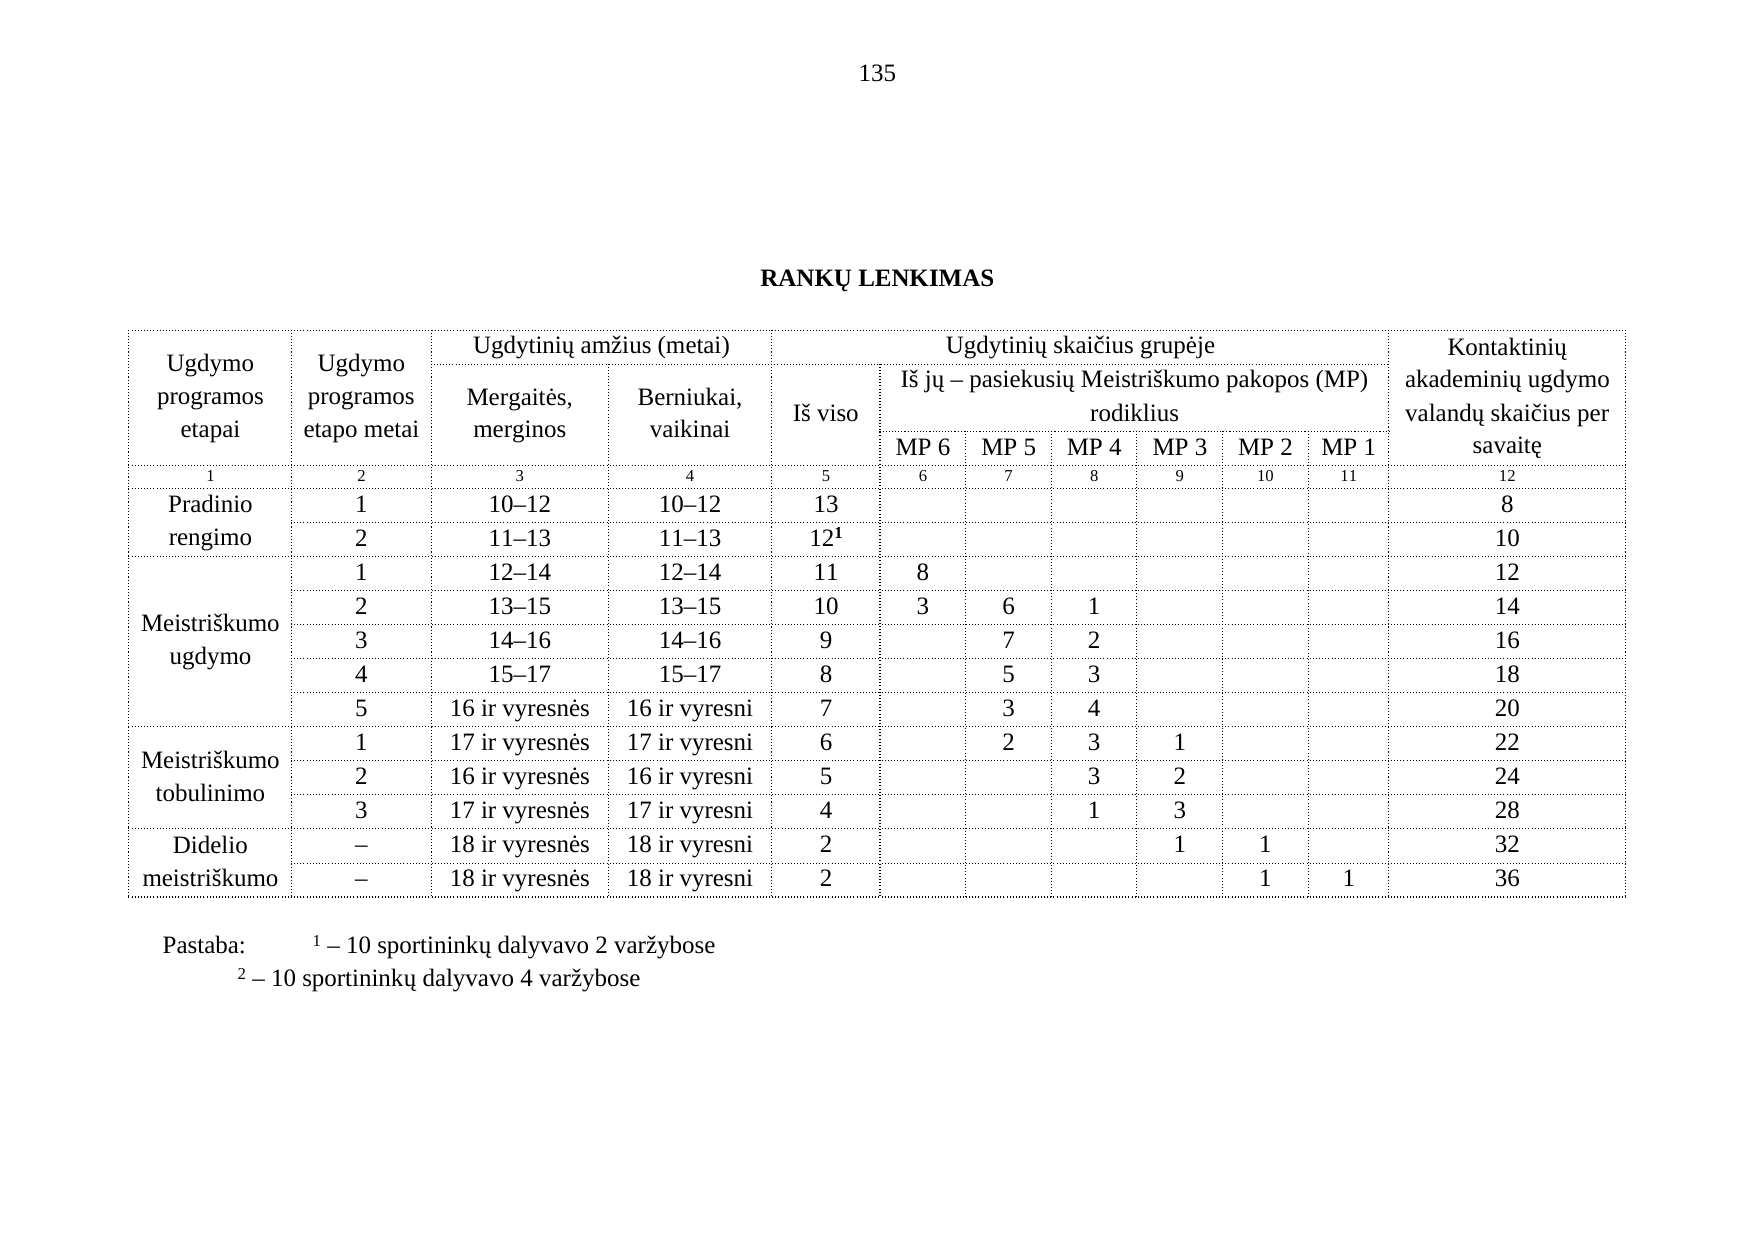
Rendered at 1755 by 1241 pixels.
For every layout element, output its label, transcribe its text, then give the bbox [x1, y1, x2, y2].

table_cell 28 [1389, 794, 1625, 828]
table_cell 18 ir vyresnės [431, 828, 608, 862]
table_cell [880, 760, 966, 794]
table_cell [1308, 794, 1389, 828]
table_cell [1223, 760, 1308, 794]
table_cell 4 [608, 465, 771, 488]
table_cell [1137, 488, 1222, 522]
table_cell 11–13 [431, 522, 608, 556]
table_cell [1051, 488, 1137, 522]
table_cell 12–14 [608, 556, 771, 590]
table_cell [1137, 556, 1222, 590]
table_cell 16 ir vyresni [608, 692, 771, 726]
table_cell 16 ir vyresni [608, 760, 771, 794]
table_cell 3 [291, 624, 431, 658]
table_cell MP 2 [1223, 431, 1308, 465]
table_cell 2 [966, 726, 1051, 760]
table_cell 12 [1389, 465, 1625, 488]
table_header Ugdymo programos etapai [129, 330, 291, 465]
table_cell 12–14 [431, 556, 608, 590]
table_cell 5 [771, 465, 880, 488]
table_cell 14–16 [431, 624, 608, 658]
table_cell 1 [129, 465, 291, 488]
table_cell [966, 488, 1051, 522]
table_cell 4 [771, 794, 880, 828]
table_cell 13 [771, 488, 880, 522]
table_cell 1 [1308, 863, 1389, 896]
table_cell [1137, 624, 1222, 658]
table_cell 18 [1389, 658, 1625, 692]
table_cell 1 [291, 488, 431, 522]
table_cell [880, 488, 966, 522]
table_cell [966, 828, 1051, 862]
table_cell 2 [291, 760, 431, 794]
table_cell [1308, 488, 1389, 522]
table_cell 121 [771, 522, 880, 556]
table_cell [880, 828, 966, 862]
table_cell 10–12 [608, 488, 771, 522]
table_cell 12 [1389, 556, 1625, 590]
table_cell 8 [1389, 488, 1625, 522]
table_cell 1 [1051, 590, 1137, 624]
table_cell 6 [880, 465, 966, 488]
table_cell 9 [771, 624, 880, 658]
table_cell [1223, 590, 1308, 624]
table_cell [880, 658, 966, 692]
table_cell [966, 556, 1051, 590]
table_cell [966, 760, 1051, 794]
table_cell – [291, 863, 431, 896]
table_cell 13–15 [431, 590, 608, 624]
table_cell 15–17 [431, 658, 608, 692]
table_cell [880, 522, 966, 556]
table_cell 1 [1223, 828, 1308, 862]
table_cell 2 [291, 522, 431, 556]
table_cell 3 [966, 692, 1051, 726]
table_cell [1137, 522, 1222, 556]
table_cell Meistriškumo tobulinimo [129, 726, 291, 828]
table_cell 2 [1051, 624, 1137, 658]
table_cell 18 ir vyresnės [431, 863, 608, 896]
table_cell 1 [1137, 828, 1222, 862]
table_cell 8 [771, 658, 880, 692]
table_cell 9 [1137, 465, 1222, 488]
table_cell 2 [1137, 760, 1222, 794]
table_cell 3 [1051, 760, 1137, 794]
table_cell 1 [1223, 863, 1308, 896]
table_cell [1308, 556, 1389, 590]
table_cell 8 [1051, 465, 1137, 488]
table_header Ugdytinių skaičius grupėje [771, 330, 1389, 363]
table_cell [966, 522, 1051, 556]
table_cell [1308, 828, 1389, 862]
table_cell 13–15 [608, 590, 771, 624]
table_cell 2 [771, 828, 880, 862]
table_cell [1308, 590, 1389, 624]
text Pastaba: 1 – 10 sportininkų dalyvavo 2 varžybose [162, 931, 1580, 959]
table_cell Pradinio rengimo [129, 488, 291, 556]
table_cell 8 [880, 556, 966, 590]
table_cell 18 ir vyresni [608, 828, 771, 862]
table_cell MP 3 [1137, 431, 1222, 465]
table_cell [1051, 522, 1137, 556]
table_cell 15–17 [608, 658, 771, 692]
table_cell [1137, 658, 1222, 692]
table_cell 20 [1389, 692, 1625, 726]
table_cell 1 [1137, 726, 1222, 760]
table_cell [1223, 658, 1308, 692]
table_cell 2 [291, 590, 431, 624]
table_cell [1137, 590, 1222, 624]
table_cell 5 [966, 658, 1051, 692]
table_cell [1308, 658, 1389, 692]
table_cell 4 [1051, 692, 1137, 726]
table_cell 10–12 [431, 488, 608, 522]
table_cell 16 [1389, 624, 1625, 658]
table_cell [1308, 624, 1389, 658]
table_cell [1223, 522, 1308, 556]
table_cell Mergaitės, merginos [431, 364, 608, 465]
table_cell [1223, 726, 1308, 760]
table_cell 17 ir vyresnės [431, 794, 608, 828]
table_cell 3 [431, 465, 608, 488]
table_cell 2 [291, 465, 431, 488]
table_cell 14 [1389, 590, 1625, 624]
table_cell [880, 794, 966, 828]
table_cell [1223, 692, 1308, 726]
table_cell 7 [771, 692, 880, 726]
table_cell 4 [291, 658, 431, 692]
table_cell [1223, 624, 1308, 658]
table_cell 22 [1389, 726, 1625, 760]
table_cell 1 [291, 556, 431, 590]
table_cell 11 [1308, 465, 1389, 488]
table_cell 1 [1051, 794, 1137, 828]
table_cell [880, 726, 966, 760]
table_cell Meistriškumo ugdymo [129, 556, 291, 726]
table_cell 5 [771, 760, 880, 794]
table_cell MP 1 [1308, 431, 1389, 465]
table_cell 10 [1223, 465, 1308, 488]
table_cell [1308, 692, 1389, 726]
table_cell 18 ir vyresni [608, 863, 771, 896]
table_cell 3 [291, 794, 431, 828]
text rankų lenkimas [118, 263, 1636, 292]
table_cell 3 [1137, 794, 1222, 828]
table_cell 3 [1051, 726, 1137, 760]
table_cell [1308, 760, 1389, 794]
table_cell 3 [1051, 658, 1137, 692]
table_cell [1051, 828, 1137, 862]
table_header Ugdytinių amžius (metai) [431, 330, 771, 363]
table_cell [966, 863, 1051, 896]
table_cell [1051, 556, 1137, 590]
table_cell Didelio meistriškumo [129, 828, 291, 896]
table_cell Berniukai, vaikinai [608, 364, 771, 465]
table_cell 10 [771, 590, 880, 624]
table_cell [1137, 692, 1222, 726]
table_cell 3 [880, 590, 966, 624]
table_cell – [291, 828, 431, 862]
table_cell 17 ir vyresni [608, 794, 771, 828]
table_cell 36 [1389, 863, 1625, 896]
table_cell 16 ir vyresnės [431, 692, 608, 726]
table_cell 6 [966, 590, 1051, 624]
table_header Ugdymo programos etapo metai [291, 330, 431, 465]
table_cell 24 [1389, 760, 1625, 794]
table_cell [880, 624, 966, 658]
table_cell [1137, 863, 1222, 896]
table_cell [880, 863, 966, 896]
table_cell [1051, 863, 1137, 896]
table_cell 16 ir vyresnės [431, 760, 608, 794]
table_cell [1308, 726, 1389, 760]
table_cell [1223, 556, 1308, 590]
table_cell 6 [771, 726, 880, 760]
table_cell MP 6 [880, 431, 966, 465]
table_cell MP 4 [1051, 431, 1137, 465]
table_cell 17 ir vyresnės [431, 726, 608, 760]
table_cell 32 [1389, 828, 1625, 862]
table_cell [966, 794, 1051, 828]
text 2 – 10 sportininkų dalyvavo 4 varžybose [162, 963, 1580, 992]
table_cell 14–16 [608, 624, 771, 658]
table_cell 17 ir vyresni [608, 726, 771, 760]
table_cell 7 [966, 465, 1051, 488]
table_cell 1 [291, 726, 431, 760]
table_cell 5 [291, 692, 431, 726]
table_cell [880, 692, 966, 726]
table_cell [1308, 522, 1389, 556]
table_cell 10 [1389, 522, 1625, 556]
table_cell [1223, 794, 1308, 828]
table_cell MP 5 [966, 431, 1051, 465]
table_cell 2 [771, 863, 880, 896]
table_cell 11 [771, 556, 880, 590]
table_cell Iš jų – pasiekusių Meistriškumo pakopos (MP) rodiklius [880, 364, 1389, 431]
table_cell 7 [966, 624, 1051, 658]
table_cell 11–13 [608, 522, 771, 556]
table_cell Iš viso [771, 364, 880, 465]
table_cell [1223, 488, 1308, 522]
table_header Kontaktinių akademinių ugdymo valandų skaičius per savaitę [1389, 330, 1625, 465]
